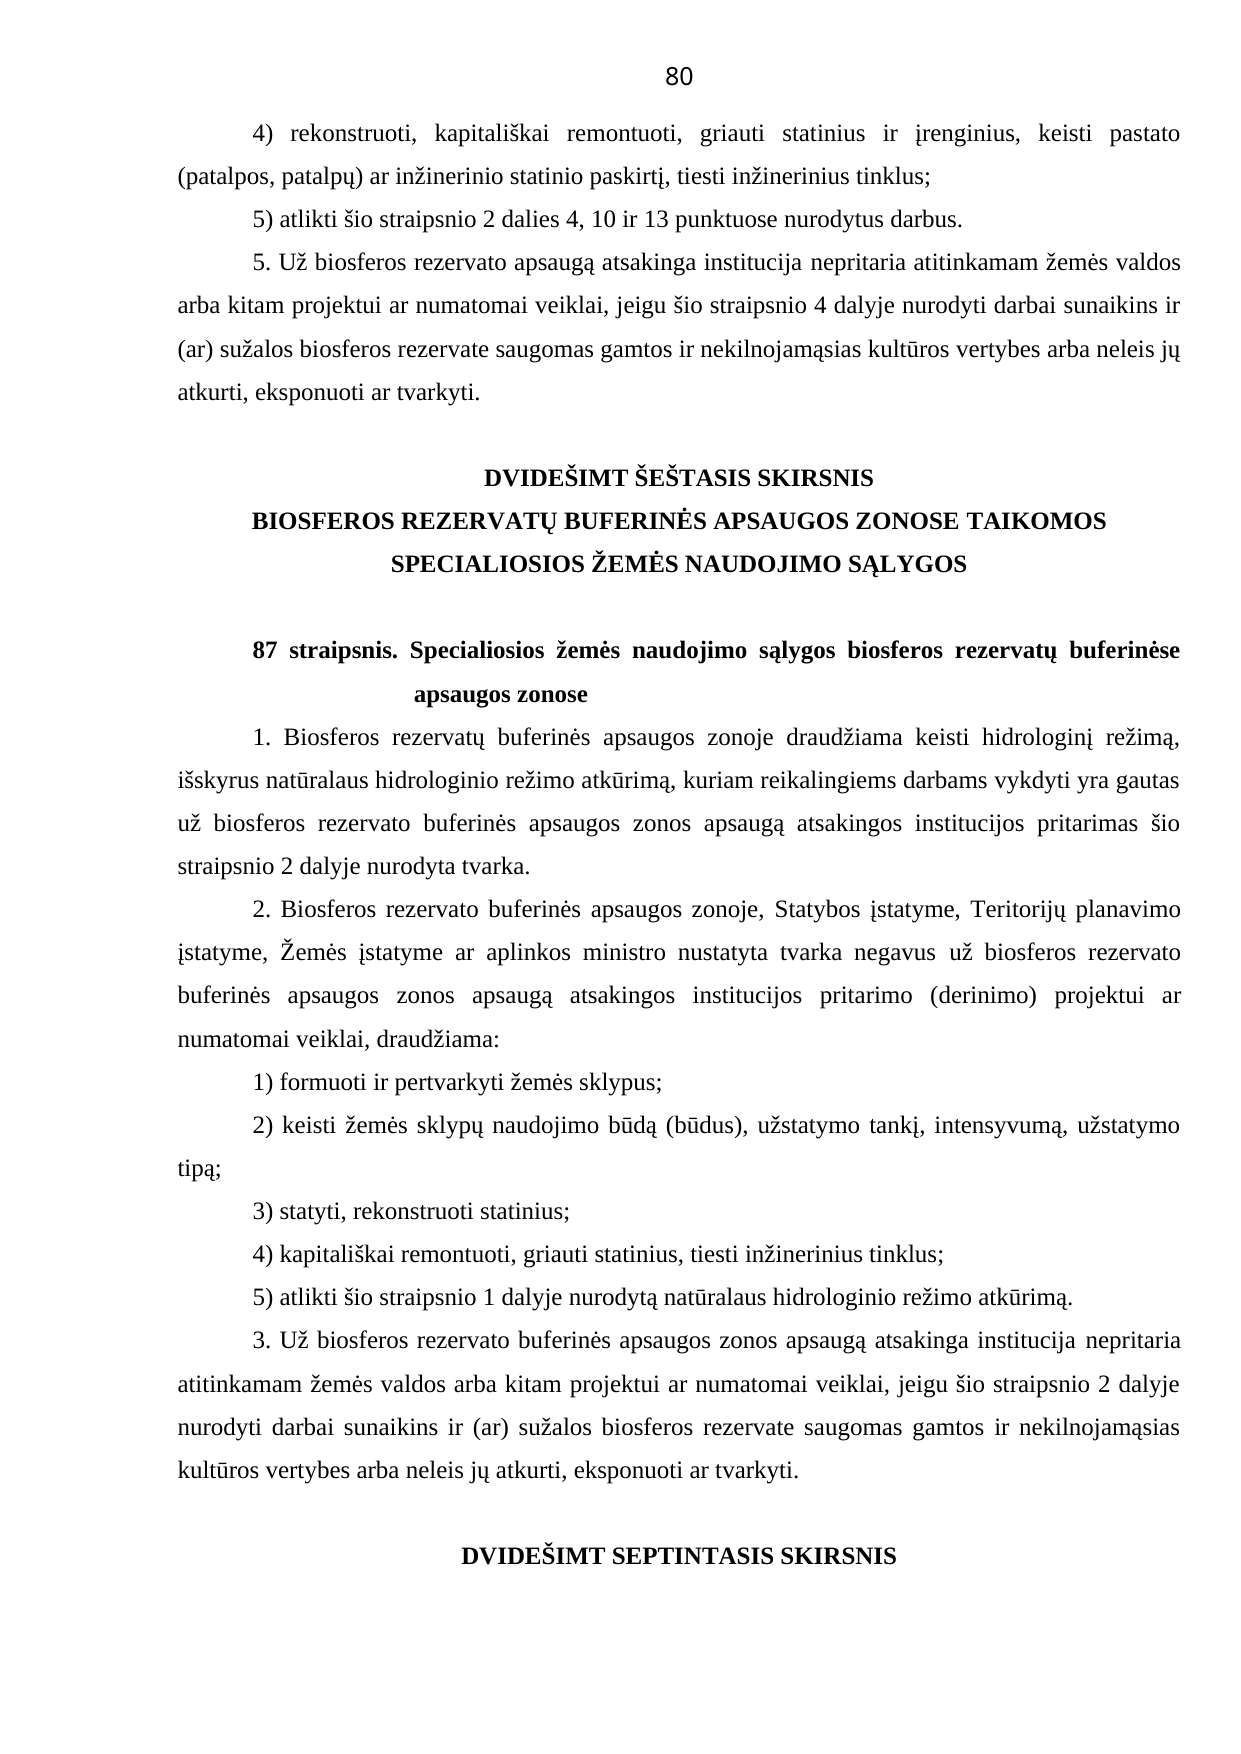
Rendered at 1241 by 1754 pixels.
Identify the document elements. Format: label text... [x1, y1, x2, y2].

text 87 straipsnis. Specialiosios žemės naudojimo sąlygos biosferos rezervatų buferinėse apsaugos zonose [252, 636, 1181, 707]
text 5) atlikti šio straipsnio 1 dalyje nurodytą natūralaus hidrologinio režimo atkūrimą. [177, 1282, 1181, 1311]
text 5. Už biosferos rezervato apsaugą atsakinga institucija nepritaria atitinkamam žemės valdos arba kitam projektui ar numatomai veiklai, jeigu šio straipsnio 4 dalyje nurodyti darbai sunaikins ir (ar) sužalos biosferos rezervate saugomas gamtos ir nekilnojamąsias kultūros vertybes arba neleis jų atkurti, eksponuoti ar tvarkyti. [177, 247, 1181, 406]
text 3. Už biosferos rezervato buferinės apsaugos zonos apsaugą atsakinga institucija nepritaria atitinkamam žemės valdos arba kitam projektui ar numatomai veiklai, jeigu šio straipsnio 2 dalyje nurodyti darbai sunaikins ir (ar) sužalos biosferos rezervate saugomas gamtos ir nekilnojamąsias kultūros vertybes arba neleis jų atkurti, eksponuoti ar tvarkyti. [177, 1326, 1181, 1484]
text 2. Biosferos rezervato buferinės apsaugos zonoje, Statybos įstatyme, Teritorijų planavimo įstatyme, Žemės įstatyme ar aplinkos ministro nustatyta tvarka negavus už biosferos rezervato buferinės apsaugos zonos apsaugą atsakingos institucijos pritarimo (derinimo) projektui ar numatomai veiklai, draudžiama: [177, 894, 1181, 1052]
text DVIDEŠIMT SEPTINTASIS SKIRSNIS [177, 1541, 1181, 1570]
text DVIDEŠIMT ŠEŠTASIS SKIRSNIS [177, 463, 1181, 492]
text BIOSFEROS REZERVATŲ BUFERINĖS APSAUGOS ZONOSE TAIKOMOS SPECIALIOSIOS ŽEMĖS NAUDOJIMO SĄLYGOS [177, 506, 1181, 578]
text 2) keisti žemės sklypų naudojimo būdą (būdus), užstatymo tankį, intensyvumą, užstatymo tipą; [177, 1110, 1181, 1182]
text 5) atlikti šio straipsnio 2 dalies 4, 10 ir 13 punktuose nurodytus darbus. [177, 204, 1181, 233]
text 4) rekonstruoti, kapitališkai remontuoti, griauti statinius ir įrenginius, keisti pastato (patalpos, patalpų) ar inžinerinio statinio paskirtį, tiesti inžinerinius tinklus; [177, 118, 1181, 190]
text 1) formuoti ir pertvarkyti žemės sklypus; [177, 1067, 1181, 1096]
text 4) kapitališkai remontuoti, griauti statinius, tiesti inžinerinius tinklus; [177, 1239, 1181, 1268]
text 1. Biosferos rezervatų buferinės apsaugos zonoje draudžiama keisti hidrologinį režimą, išskyrus natūralaus hidrologinio režimo atkūrimą, kuriam reikalingiems darbams vykdyti yra gautas už biosferos rezervato buferinės apsaugos zonos apsaugą atsakingos institucijos pritarimas šio straipsnio 2 dalyje nurodyta tvarka. [177, 722, 1181, 880]
text 3) statyti, rekonstruoti statinius; [177, 1196, 1181, 1225]
